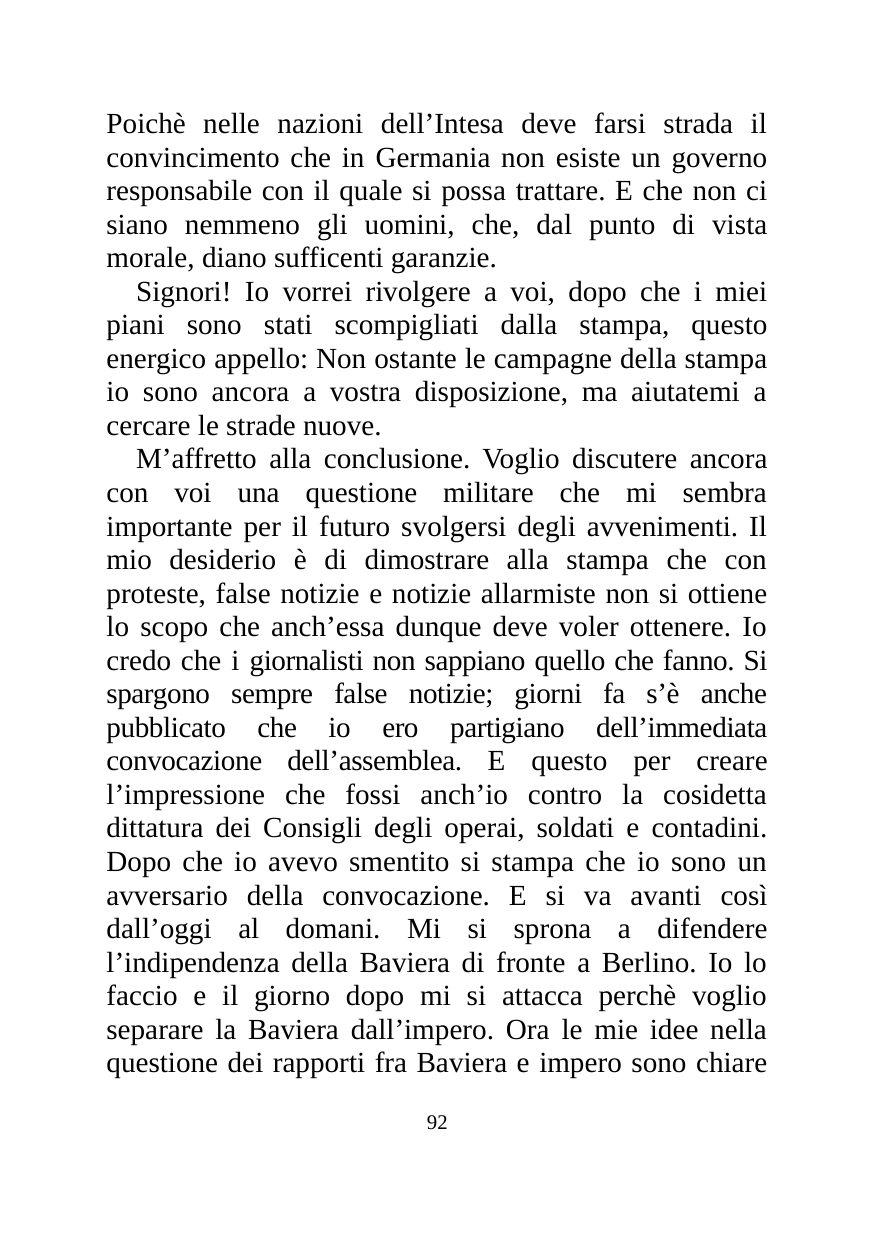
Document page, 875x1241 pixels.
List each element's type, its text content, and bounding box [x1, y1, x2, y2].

text Poichè nelle nazioni dell’Intesa deve farsi strada il convincimento che in Germania non esiste un governo responsabile con il quale si possa trattare. E che non ci siano nemmeno gli uomini, che, dal punto di vista morale, diano sufficenti garanzie. [106, 106, 768, 274]
text Signori! Io vorrei rivolgere a voi, dopo che i miei piani sono stati scompigliati dalla stampa, questo energico appello: Non ostante le campagne della stampa io sono ancora a vostra disposizione, ma aiutatemi a cercare le strade nuove. [106, 274, 768, 442]
text M’affretto alla conclusione. Voglio discutere ancora con voi una questione militare che mi sembra importante per il futuro svolgersi degli avvenimenti. Il mio desiderio è di dimostrare alla stampa che con proteste, false notizie e notizie allarmiste non si ottiene lo scopo che anch’essa dunque deve voler ottenere. Io credo che i giornalisti non sappiano quello che fanno. Si spargono sempre false notizie; giorni fa s’è anche pubblicato che io ero partigiano dell’immediata convocazione dell’assemblea. E questo per creare l’impressione che fossi anch’io contro la cosidetta dittatura dei Consigli degli operai, soldati e contadini. Dopo che io avevo smentito si stampa che io sono un avversario della convocazione. E si va avanti così dall’oggi al domani. Mi si sprona a difendere l’indipendenza della Baviera di fronte a Berlino. Io lo faccio e il giorno dopo mi si attacca perchè voglio separare la Baviera dall’impero. Ora le mie idee nella questione dei rapporti fra Baviera e impero sono chiare [106, 442, 768, 1079]
